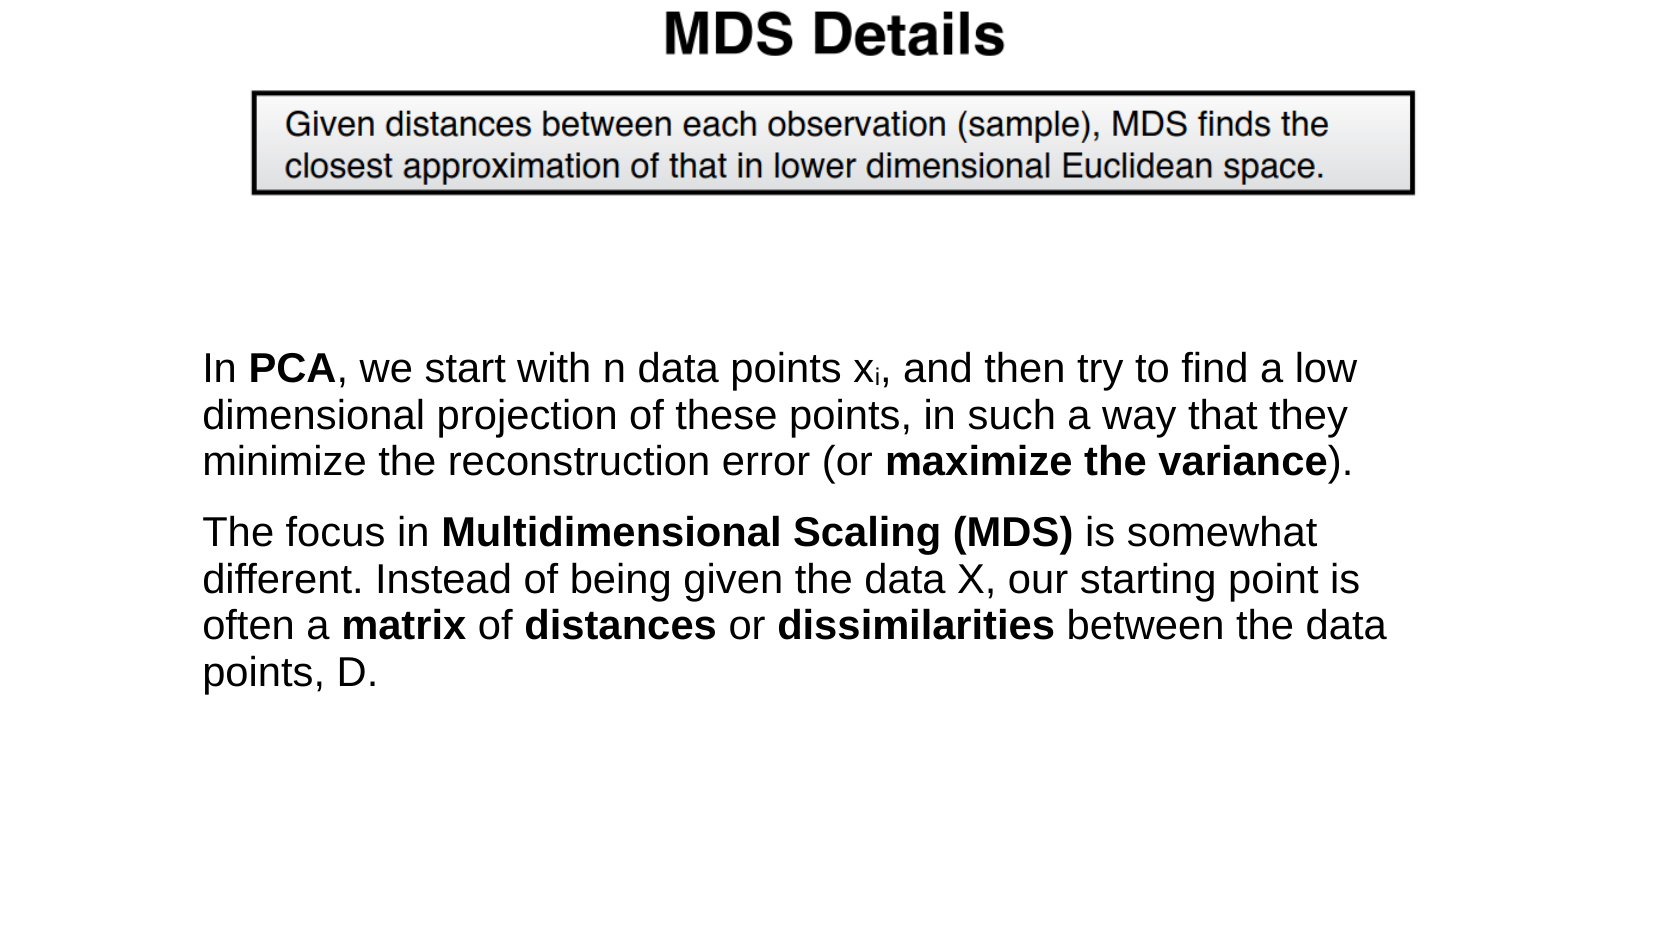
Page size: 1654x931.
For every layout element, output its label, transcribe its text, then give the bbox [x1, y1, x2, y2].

text_box [149, 224, 1463, 931]
picture [202, 0, 1440, 224]
text_box In PCA, we start with n data points xi, and then try to find a low dimensional projection of these points, in such a way that they minimize the reconstruction error (or maximize the variance). The focus in Multidimensional Scaling (MDS) is somewhat different. Instead of being given the data X, our starting point is often a matrix of distances or dissimilarities between the data points, D. [187, 337, 1449, 703]
